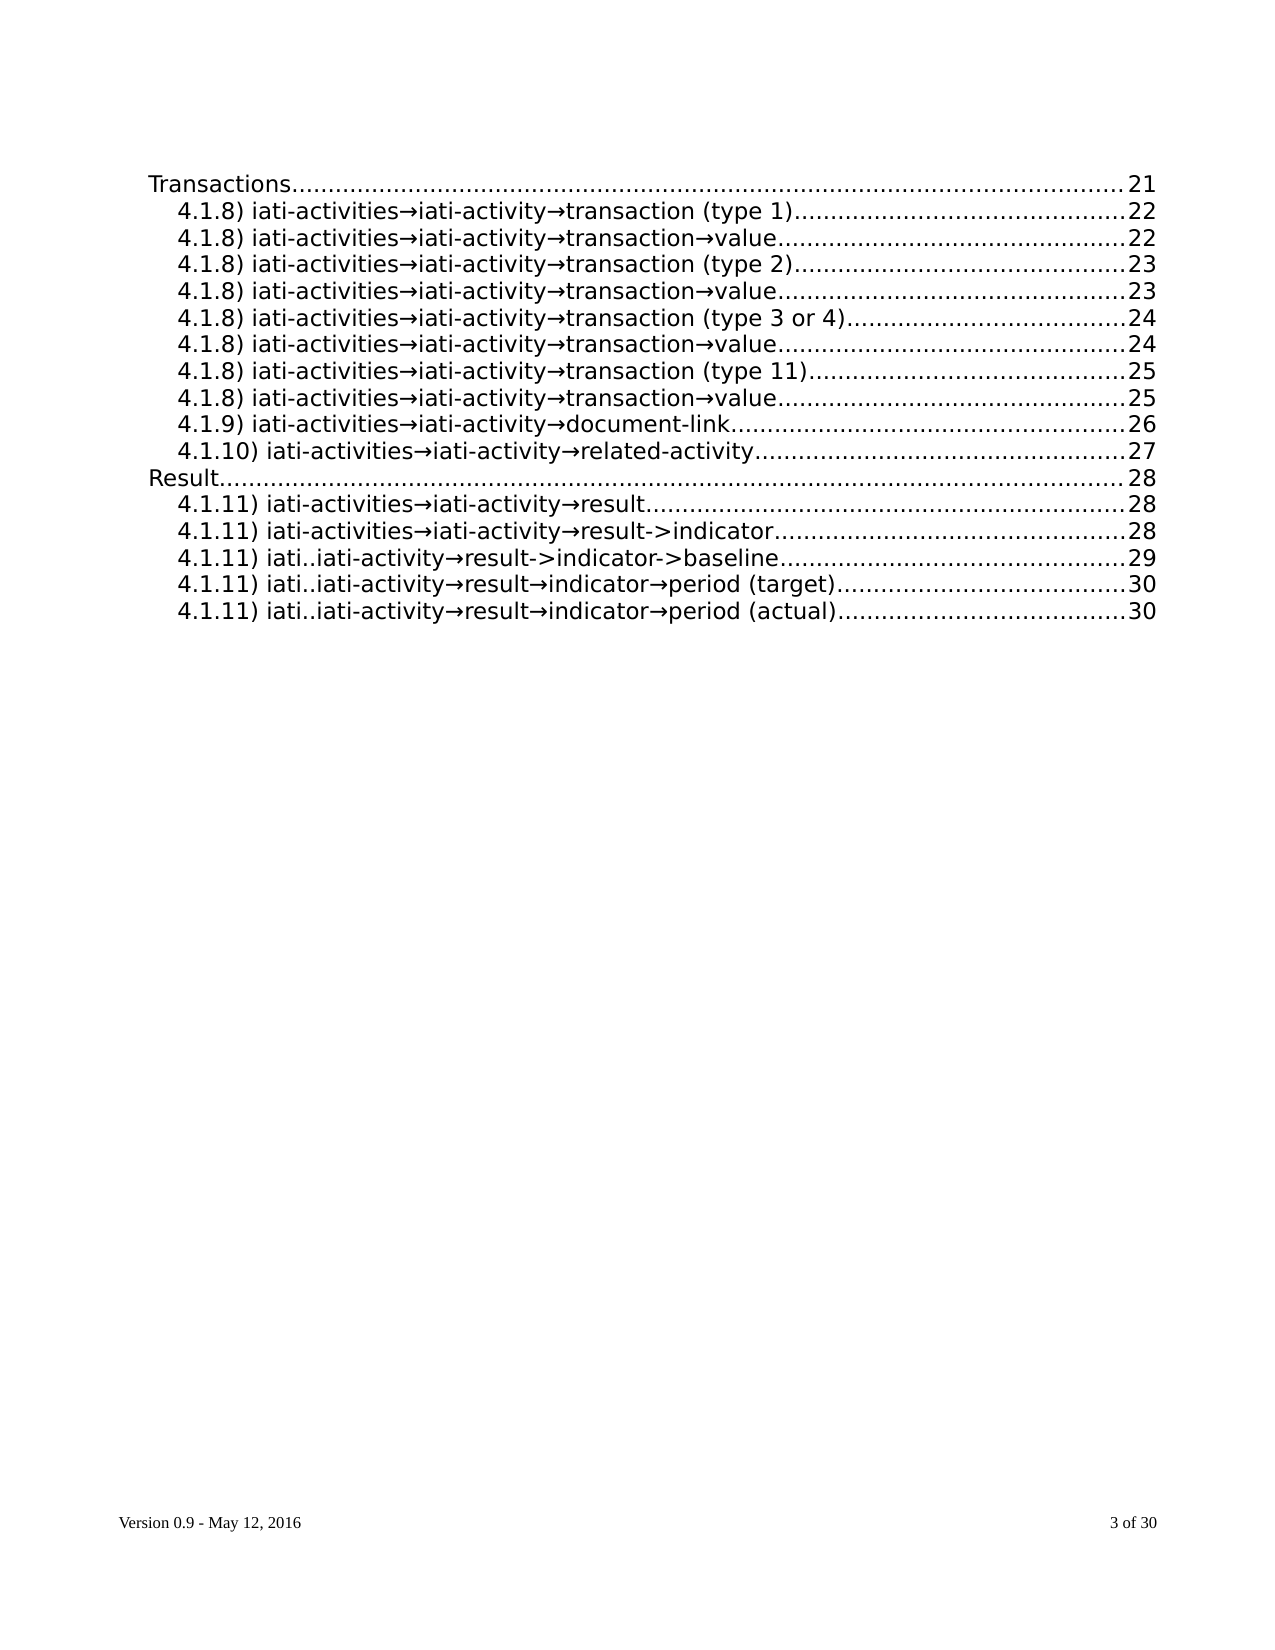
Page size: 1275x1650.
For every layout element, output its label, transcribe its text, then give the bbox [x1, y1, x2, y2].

text 4.1.8) iati-activities→iati-activity→transaction (type 11) 25 [177, 358, 1157, 385]
text 4.1.8) iati-activities→iati-activity→transaction (type 3 or 4) 24 [177, 305, 1157, 331]
text 4.1.8) iati-activities→iati-activity→transaction→value 22 [177, 225, 1157, 251]
text 4.1.8) iati-activities→iati-activity→transaction (type 2) 23 [177, 251, 1157, 278]
text 4.1.8) iati-activities→iati-activity→transaction→value 23 [177, 278, 1157, 305]
text 4.1.9) iati-activities→iati-activity→document-link 26 [177, 411, 1157, 438]
text 4.1.11) iati..iati-activity→result→indicator→period (actual) 30 [177, 598, 1157, 625]
text 4.1.8) iati-activities→iati-activity→transaction (type 1) 22 [177, 198, 1157, 225]
text 4.1.11) iati..iati-activity→result->indicator->baseline 29 [177, 545, 1157, 571]
text 4.1.11) iati-activities→iati-activity→result->indicator 28 [177, 518, 1157, 545]
text 4.1.8) iati-activities→iati-activity→transaction→value 25 [177, 385, 1157, 411]
text 4.1.10) iati-activities→iati-activity→related-activity 27 [177, 438, 1157, 465]
text Transactions 21 [148, 171, 1157, 198]
text 4.1.11) iati-activities→iati-activity→result 28 [177, 491, 1157, 518]
text 4.1.8) iati-activities→iati-activity→transaction→value 24 [177, 331, 1157, 358]
text Result 28 [148, 465, 1157, 491]
text 4.1.11) iati..iati-activity→result→indicator→period (target) 30 [177, 571, 1157, 598]
